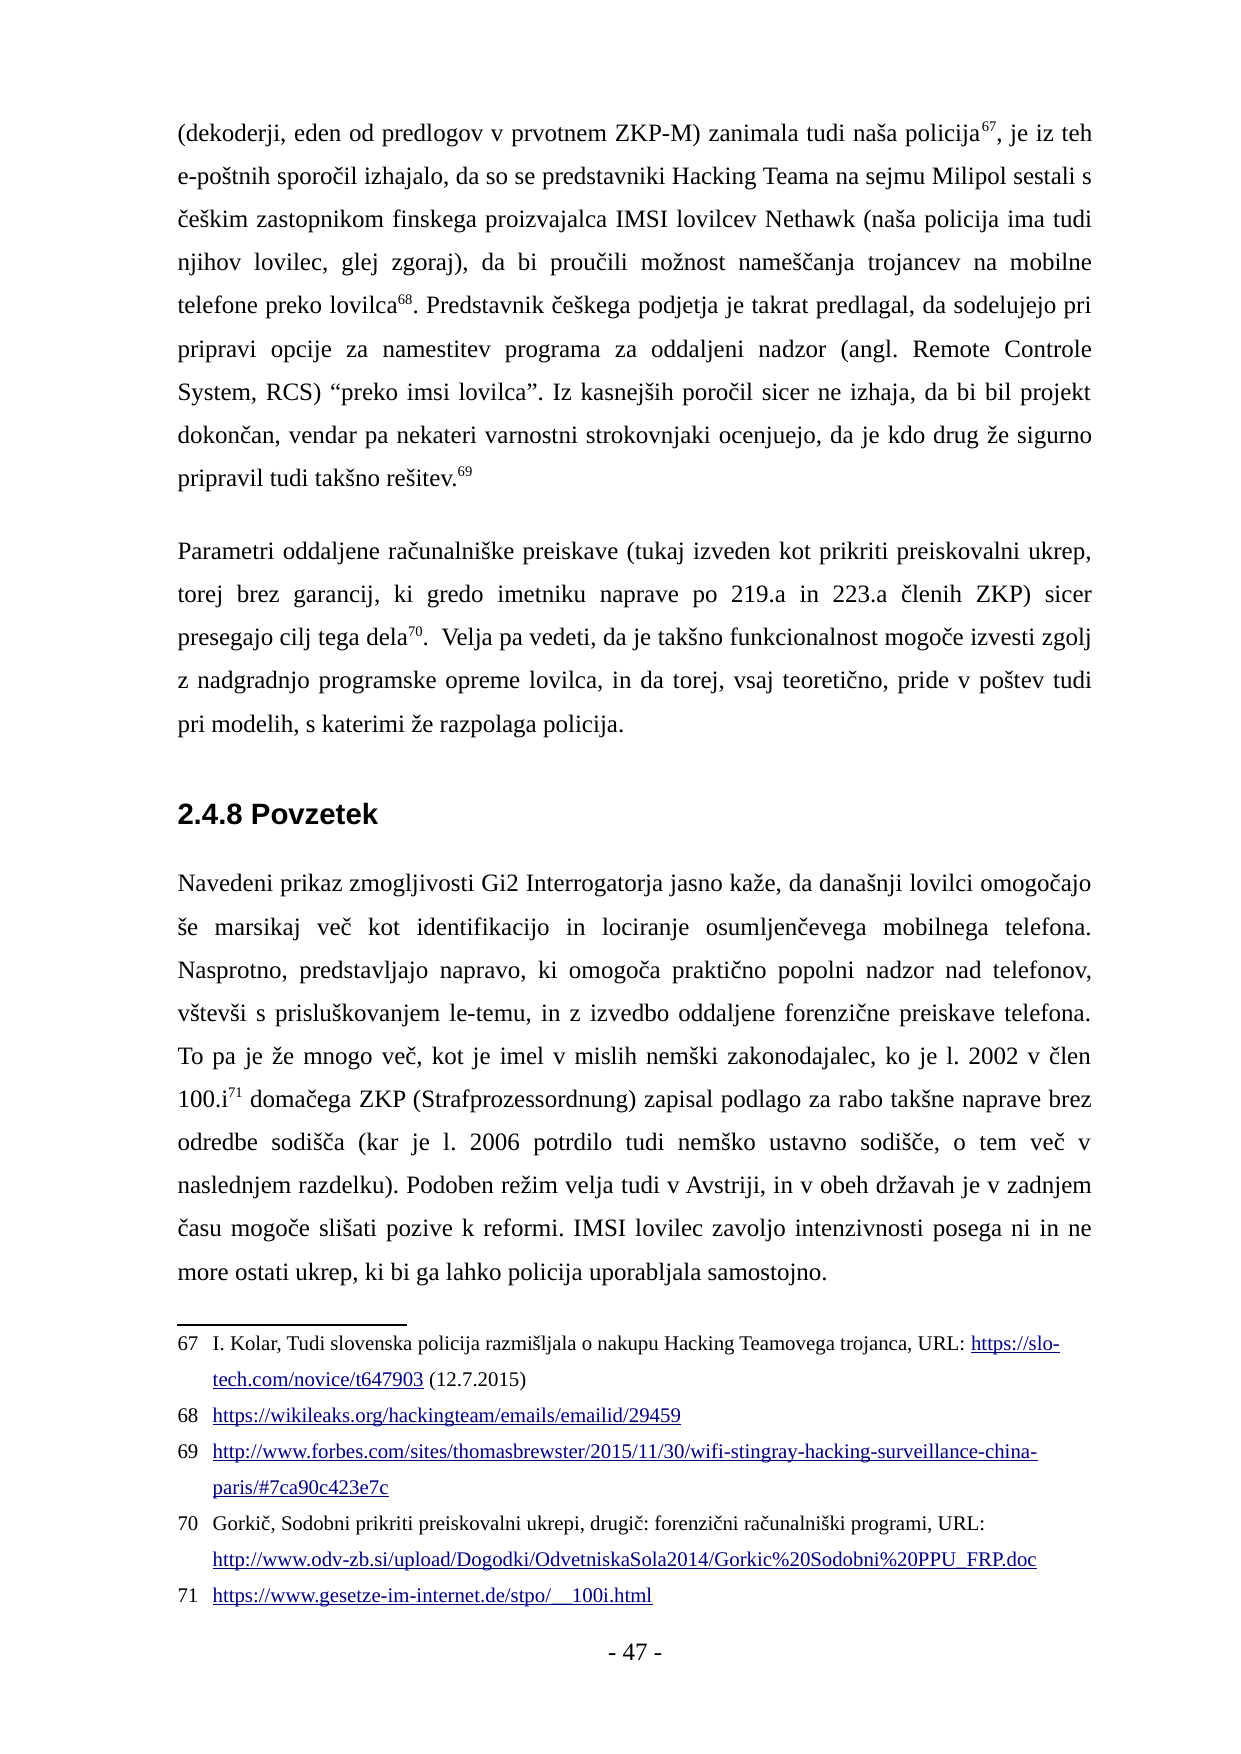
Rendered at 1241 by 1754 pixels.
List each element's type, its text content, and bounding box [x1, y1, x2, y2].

text Navedeni prikaz zmogljivosti Gi2 Interrogatorja jasno kaže, da današnji lovilci omogočajo še marsikaj več kot identifikacijo in lociranje osumljenčevega mobilnega telefona. Nasprotno, predstavljajo napravo, ki omogoča praktično popolni nadzor nad telefonov, vštevši s prisluškovanjem le-temu, in z izvedbo oddaljene forenzične preiskave telefona. To pa je že mnogo več, kot je imel v mislih nemški zakonodajalec, ko je l. 2002 v člen 100.i domačega ZKP (Strafprozessordnung) zapisal podlago za rabo takšne naprave brez odredbe sodišča (kar je l. 2006 potrdilo tudi nemško ustavno sodišče, o tem več v naslednjem razdelku). Podoben režim velja tudi v Avstriji, in v obeh državah je v zadnjem času mogoče slišati pozive k reformi. IMSI lovilec zavoljo intenzivnosti posega ni in ne more ostati ukrep, ki bi ga lahko policija uporabljala samostojno. [177, 868, 1093, 1285]
text http://www.forbes.com/sites/thomasbrewster/2015/11/30/wifi-stingray-hacking-surveillance-china-paris/#7ca90c423e7c [177, 1439, 1093, 1499]
text Gorkič, Sodobni prikriti preiskovalni ukrepi, drugič: forenzični računalniški programi, URL: http://www.odv-zb.si/upload/Dogodki/OdvetniskaSola2014/Gorkic%20Sodobni%20PPU_FRP.doc [177, 1511, 1093, 1571]
subtitle 2.4.8 Povzetek [177, 797, 1093, 831]
text Parametri oddaljene računalniške preiskave (tukaj izveden kot prikriti preiskovalni ukrep, torej brez garancij, ki gredo imetniku naprave po 219.a in 223.a členih ZKP) sicer presegajo cilj tega dela. Velja pa vedeti, da je takšno funkcionalnost mogoče izvesti zgolj z nadgradnjo programske opreme lovilca, in da torej, vsaj teoretično, pride v poštev tudi pri modelih, s katerimi že razpolaga policija. [177, 536, 1093, 737]
text https://www.gesetze-im-internet.de/stpo/__100i.html [177, 1583, 1093, 1607]
text I. Kolar, Tudi slovenska policija razmišljala o nakupu Hacking Teamovega trojanca, URL: https://slo-tech.com/novice/t647903 (12.7.2015) [177, 1331, 1093, 1391]
text https://wikileaks.org/hackingteam/emails/emailid/29459 [177, 1403, 1093, 1427]
text (dekoderji, eden od predlogov v prvotnem ZKP-M) zanimala tudi naša policija, je iz teh e-poštnih sporočil izhajalo, da so se predstavniki Hacking Teama na sejmu Milipol sestali s češkim zastopnikom finskega proizvajalca IMSI lovilcev Nethawk (naša policija ima tudi njihov lovilec, glej zgoraj), da bi proučili možnost nameščanja trojancev na mobilne telefone preko lovilca. Predstavnik češkega podjetja je takrat predlagal, da sodelujejo pri pripravi opcije za namestitev programa za oddaljeni nadzor (angl. Remote Controle System, RCS) “preko imsi lovilca”. Iz kasnejših poročil sicer ne izhaja, da bi bil projekt dokončan, vendar pa nekateri varnostni strokovnjaki ocenjuejo, da je kdo drug že sigurno pripravil tudi takšno rešitev. [177, 118, 1093, 492]
